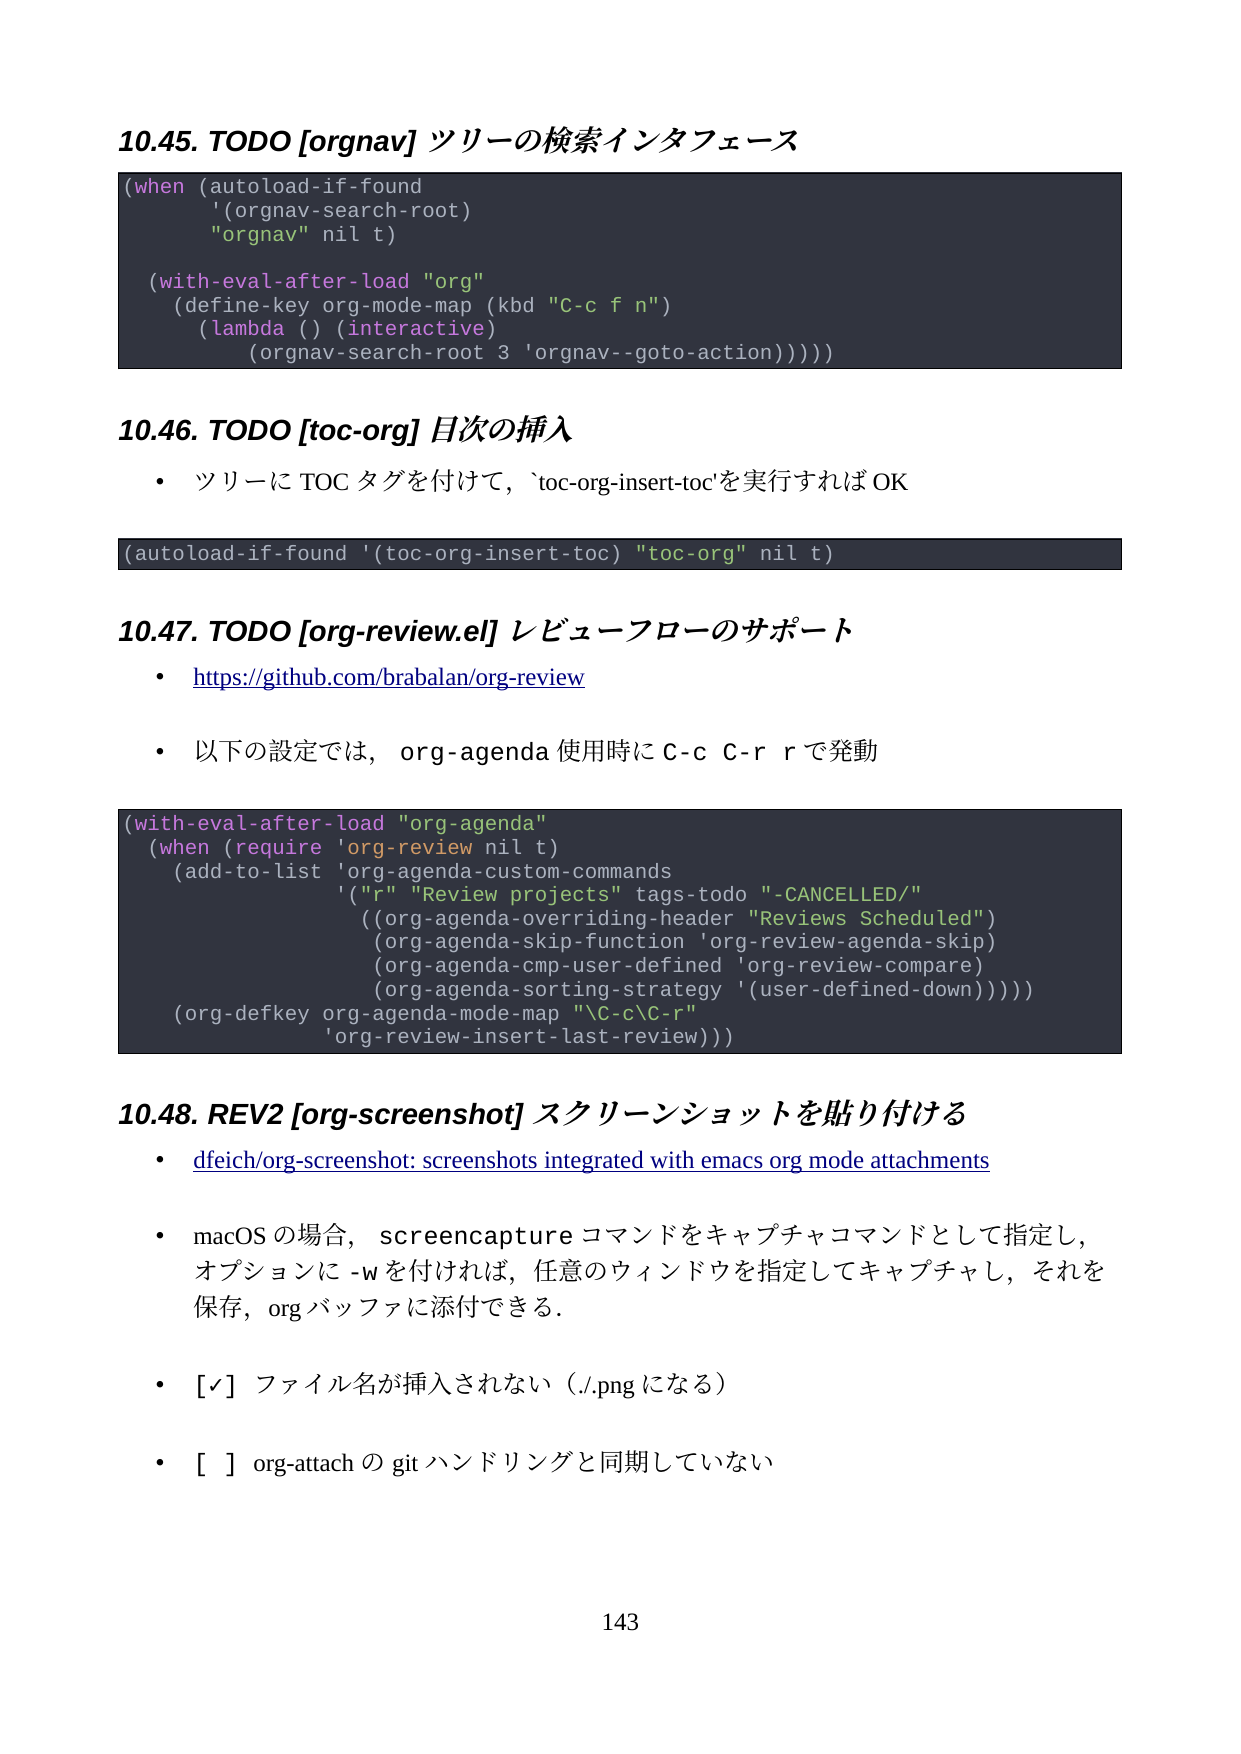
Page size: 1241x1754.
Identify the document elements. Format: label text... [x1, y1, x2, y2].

list macOSの場合， screencapture コマンドをキャプチャコマンドとして指定し，オプションに -w を付ければ，任意のウィンドウを指定してキャプチャし，それを保存，orgバッファに添付できる． [156, 1216, 1122, 1353]
subtitle REV2 [org-screenshot] スクリーンショットを貼り付ける [118, 1091, 1122, 1133]
text (org-agenda-skip-function 'org-review-agenda-skip) [119, 928, 1121, 951]
text (when (autoload-if-found [119, 174, 1121, 196]
text (with-eval-after-load "org" [119, 267, 1121, 291]
text (org-defkey org-agenda-mode-map "\C-c\C-r" [119, 998, 1121, 1022]
list dfeich/org-screenshot: screenshots integrated with emacs org mode attachments [156, 1146, 1122, 1203]
list [✓] ファイル名が挿入されない（./.pngになる） [156, 1365, 1122, 1430]
text 'org-review-insert-last-review))) [119, 1022, 1121, 1053]
subtitle TODO [org-review.el] レビューフローのサポート [118, 607, 1122, 649]
subtitle TODO [orgnav] ツリーの検索インタフェース [118, 118, 1122, 160]
text (lambda () (interactive) [119, 314, 1121, 338]
text (add-to-list 'org-agenda-custom-commands [119, 857, 1121, 880]
list [ ] org-attach の git ハンドリングと同期していない [156, 1443, 1122, 1508]
text (autoload-if-found '(toc-org-insert-toc) "toc-org" nil t) [119, 540, 1121, 569]
text (org-agenda-cmp-user-defined 'org-review-compare) [119, 951, 1121, 975]
text '(orgnav-search-root) [119, 196, 1121, 220]
text "orgnav" nil t) [119, 220, 1121, 243]
text ((org-agenda-overriding-header "Reviews Scheduled") [119, 904, 1121, 928]
text (orgnav-search-root 3 'orgnav--goto-action))))) [119, 338, 1121, 368]
subtitle TODO [toc-org] 目次の挿入 [118, 407, 1122, 449]
list ツリーに TOC タグを付けて，`toc-org-insert-toc'を実行すればOK [156, 461, 1122, 526]
list https://github.com/brabalan/org-review [156, 662, 1122, 719]
text (with-eval-after-load "org-agenda" [119, 810, 1121, 833]
text (org-agenda-sorting-strategy '(user-defined-down))))) [119, 975, 1121, 998]
text (define-key org-mode-map (kbd "C-c f n") [119, 291, 1121, 314]
list 以下の設定では， org-agenda 使用時に C-c C-r r で発動 [156, 732, 1122, 797]
text '("r" "Review projects" tags-todo "-CANCELLED/" [119, 880, 1121, 904]
text (when (require 'org-review nil t) [119, 833, 1121, 857]
